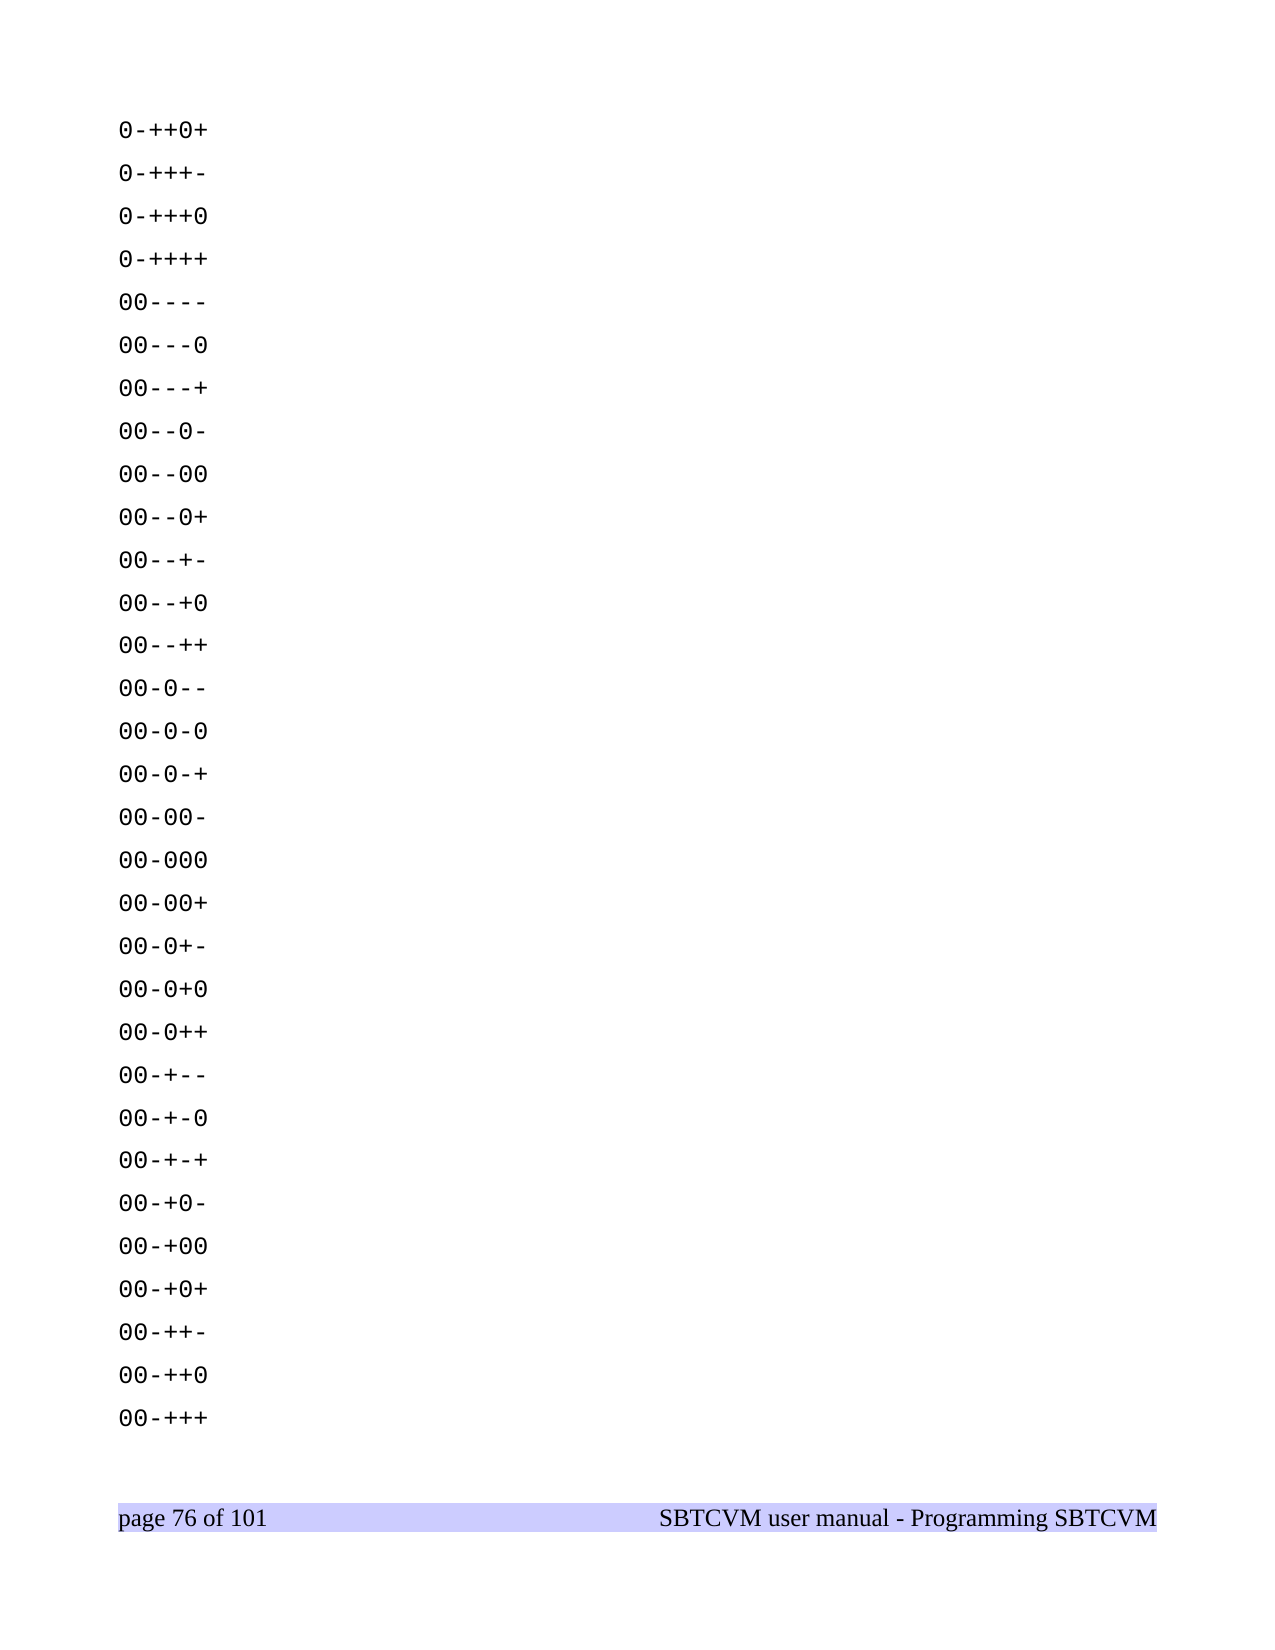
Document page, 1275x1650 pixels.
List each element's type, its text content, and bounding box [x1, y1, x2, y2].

text 00-++- [118, 1320, 1157, 1348]
text 00-+00 [118, 1234, 1157, 1262]
text 00--+0 [118, 590, 1157, 618]
text 00-+-0 [118, 1105, 1157, 1133]
text 00-0+0 [118, 976, 1157, 1005]
text 0-++0+ [118, 118, 1157, 146]
text 00-0-+ [118, 762, 1157, 790]
text 0-++++ [118, 247, 1157, 275]
text 00---- [118, 290, 1157, 318]
text 00-+-+ [118, 1148, 1157, 1176]
text 00-0-- [118, 676, 1157, 704]
text 00-00- [118, 805, 1157, 833]
text 0-+++- [118, 161, 1157, 189]
text 00--00 [118, 461, 1157, 490]
text 0-+++0 [118, 204, 1157, 232]
text 00-0++ [118, 1019, 1157, 1048]
text 00-0-0 [118, 719, 1157, 747]
text 00-+0+ [118, 1277, 1157, 1305]
text 00---0 [118, 333, 1157, 361]
text 00--0- [118, 418, 1157, 447]
text 00-+++ [118, 1406, 1157, 1434]
text 00--+- [118, 547, 1157, 576]
text 00-0+- [118, 933, 1157, 962]
text 00--0+ [118, 504, 1157, 533]
text 00---+ [118, 376, 1157, 404]
text 00-00+ [118, 891, 1157, 919]
text 00--++ [118, 633, 1157, 661]
text 00-000 [118, 848, 1157, 876]
text 00-+-- [118, 1062, 1157, 1091]
text 00-+0- [118, 1191, 1157, 1219]
text 00-++0 [118, 1363, 1157, 1391]
